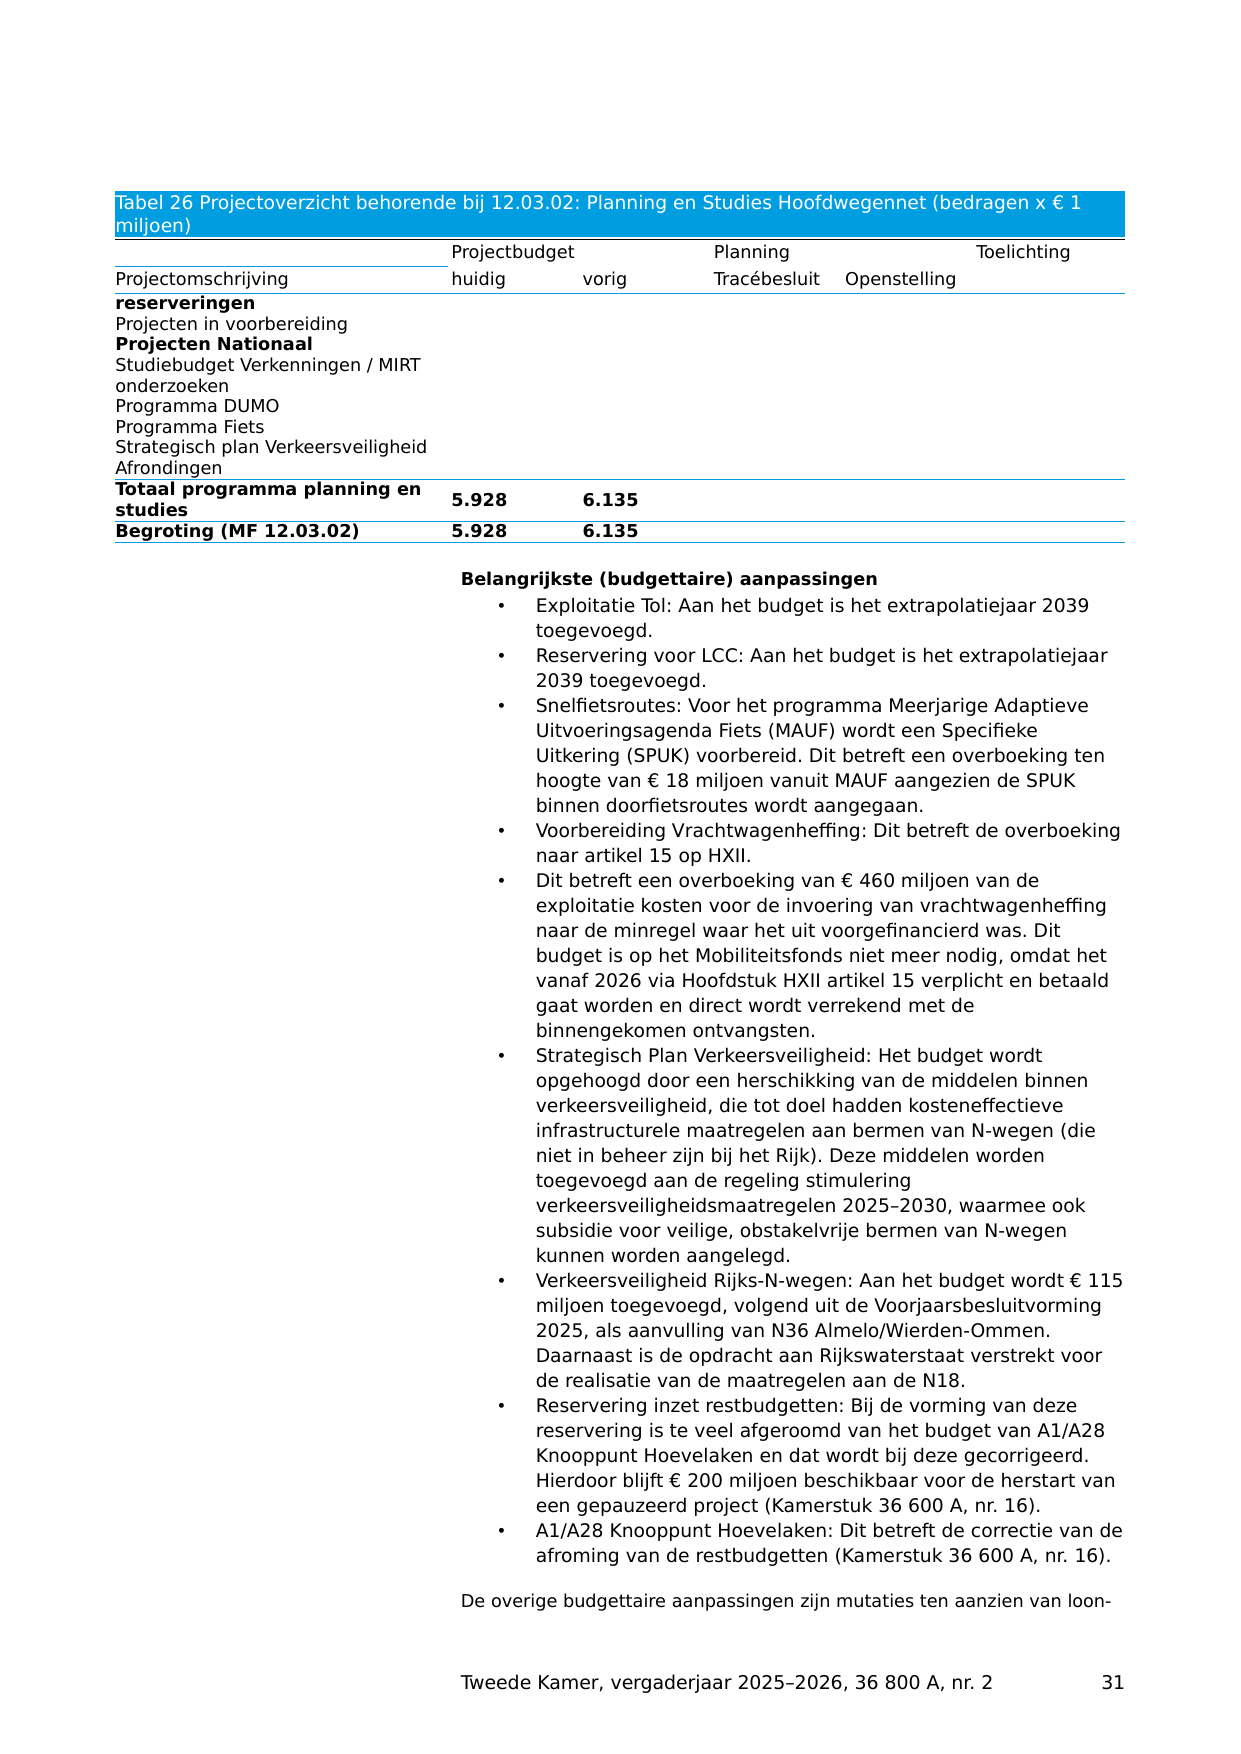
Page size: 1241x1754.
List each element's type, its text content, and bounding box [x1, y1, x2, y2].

table_cell [973, 334, 1125, 355]
table_cell [711, 334, 842, 355]
table_cell [448, 314, 579, 334]
table_cell huidig [448, 266, 579, 293]
table_cell [580, 458, 711, 479]
table_cell [448, 396, 579, 417]
table_cell Openstelling [842, 266, 973, 293]
table_cell Projecten Nationaal [115, 334, 448, 355]
table_cell [711, 438, 842, 458]
table_cell Programma Fiets [115, 417, 448, 437]
list A1/A28 Knooppunt Hoevelaken: Dit betreft de correctie van de afroming van de restbudgetten (Kamerstuk 36 600 A, nr. 16). [498, 1517, 1125, 1567]
table_cell [973, 266, 1125, 293]
table_cell [842, 458, 973, 479]
table_cell [842, 355, 973, 396]
table_cell Strategisch plan Verkeersveiligheid [115, 438, 448, 458]
table_cell [580, 355, 711, 396]
list Reservering voor LCC: Aan het budget is het extrapolatiejaar 2039 toegevoegd. [498, 642, 1125, 692]
table_cell Projectomschrijving [115, 267, 448, 293]
table_cell [973, 480, 1125, 521]
table_cell [711, 458, 842, 479]
table_cell [842, 480, 973, 521]
table_cell Toelichting [973, 240, 1125, 266]
table_cell [711, 480, 842, 521]
table_cell [448, 334, 579, 355]
table_cell 5.928 [448, 480, 579, 521]
table_cell [973, 438, 1125, 458]
table_cell [448, 417, 579, 437]
list Reservering inzet restbudgetten: Bij de vorming van deze reservering is te veel afgeroomd van het budget van A1/A28 Knooppunt Hoevelaken en dat wordt bij deze gecorrigeerd. Hierdoor blijft € 200 miljoen beschikbaar voor de herstart van een gepauzeerd project (Kamerstuk 36 600 A, nr. 16). [498, 1392, 1125, 1517]
table_cell [580, 294, 711, 314]
table_cell [973, 294, 1125, 314]
text De overige budgettaire aanpassingen zijn mutaties ten aanzien van loon- [461, 1589, 1125, 1612]
table_cell [711, 522, 842, 542]
table_cell reserveringen [115, 294, 448, 314]
list Verkeersveiligheid Rijks-N-wegen: Aan het budget wordt € 115 miljoen toegevoegd, volgend uit de Voorjaarsbesluitvorming 2025, als aanvulling van N36 Almelo/Wierden-Ommen. Daarnaast is de opdracht aan Rijkswaterstaat verstrekt voor de realisatie van de maatregelen aan de N18. [498, 1267, 1125, 1392]
table_cell 6.135 [580, 522, 711, 542]
table_cell [448, 438, 579, 458]
table_cell [842, 334, 973, 355]
table_cell Begroting (MF 12.03.02) [115, 522, 448, 542]
table_cell Studiebudget Verkenningen / MIRT onderzoeken [115, 355, 448, 396]
table_cell [842, 522, 973, 542]
table_cell [711, 314, 842, 334]
table_cell Afrondingen [115, 458, 448, 479]
list Strategisch Plan Verkeersveiligheid: Het budget wordt opgehoogd door een herschikking van de middelen binnen verkeersveiligheid, die tot doel hadden kosteneffectieve infrastructurele maatregelen aan bermen van N-wegen (die niet in beheer zijn bij het Rijk). Deze middelen worden toegevoegd aan de regeling stimulering verkeersveiligheidsmaatregelen 2025–2030, waarmee ook subsidie voor veilige, obstakelvrije bermen van N-wegen kunnen worden aangelegd. [498, 1042, 1125, 1267]
table_cell [973, 458, 1125, 479]
table_cell [711, 417, 842, 437]
table_cell [711, 355, 842, 396]
table_cell [580, 334, 711, 355]
table_cell Planning [711, 240, 973, 266]
list Dit betreft een overboeking van € 460 miljoen van de exploitatie kosten voor de invoering van vrachtwagenheffing naar de minregel waar het uit voorgefinancierd was. Dit budget is op het Mobiliteitsfonds niet meer nodig, omdat het vanaf 2026 via Hoofdstuk HXII artikel 15 verplicht en betaald gaat worden en direct wordt verrekend met de binnengekomen ontvangsten. [498, 867, 1125, 1042]
table_cell [973, 417, 1125, 437]
table_cell [973, 355, 1125, 396]
table_cell [448, 355, 579, 396]
table_cell Projecten in voorbereiding [115, 314, 448, 334]
text Belangrijkste (budgettaire) aanpassingen [461, 567, 1125, 590]
table_cell [973, 522, 1125, 542]
table_cell [973, 314, 1125, 334]
table_cell [973, 396, 1125, 417]
list Voorbereiding Vrachtwagenheffing: Dit betreft de overboeking naar artikel 15 op HXII. [498, 817, 1125, 867]
list Snelfietsroutes: Voor het programma Meerjarige Adaptieve Uitvoeringsagenda Fiets (MAUF) wordt een Specifieke Uitkering (SPUK) voorbereid. Dit betreft een overboeking ten hoogte van € 18 miljoen vanuit MAUF aangezien de SPUK binnen doorfietsroutes wordt aangegaan. [498, 692, 1125, 817]
list Exploitatie Tol: Aan het budget is het extrapolatiejaar 2039 toegevoegd. [498, 592, 1125, 642]
table_cell [448, 294, 579, 314]
table_cell [580, 314, 711, 334]
table_cell [448, 458, 579, 479]
table_cell Totaal programma planning en studies [115, 480, 448, 521]
table_cell [711, 294, 842, 314]
table_cell [842, 294, 973, 314]
table_cell [842, 396, 973, 417]
table_cell [711, 396, 842, 417]
table_cell [842, 417, 973, 437]
table_cell [842, 438, 973, 458]
table_cell Projectbudget [448, 240, 711, 266]
table_cell Tracébesluit [711, 266, 842, 293]
table_cell vorig [580, 266, 711, 293]
table_cell [580, 396, 711, 417]
table_cell [580, 417, 711, 437]
table_cell 6.135 [580, 480, 711, 521]
table_cell [115, 240, 448, 266]
table_cell [580, 438, 711, 458]
table_cell 5.928 [448, 522, 579, 542]
table_cell [842, 314, 973, 334]
table_cell Programma DUMO [115, 396, 448, 417]
